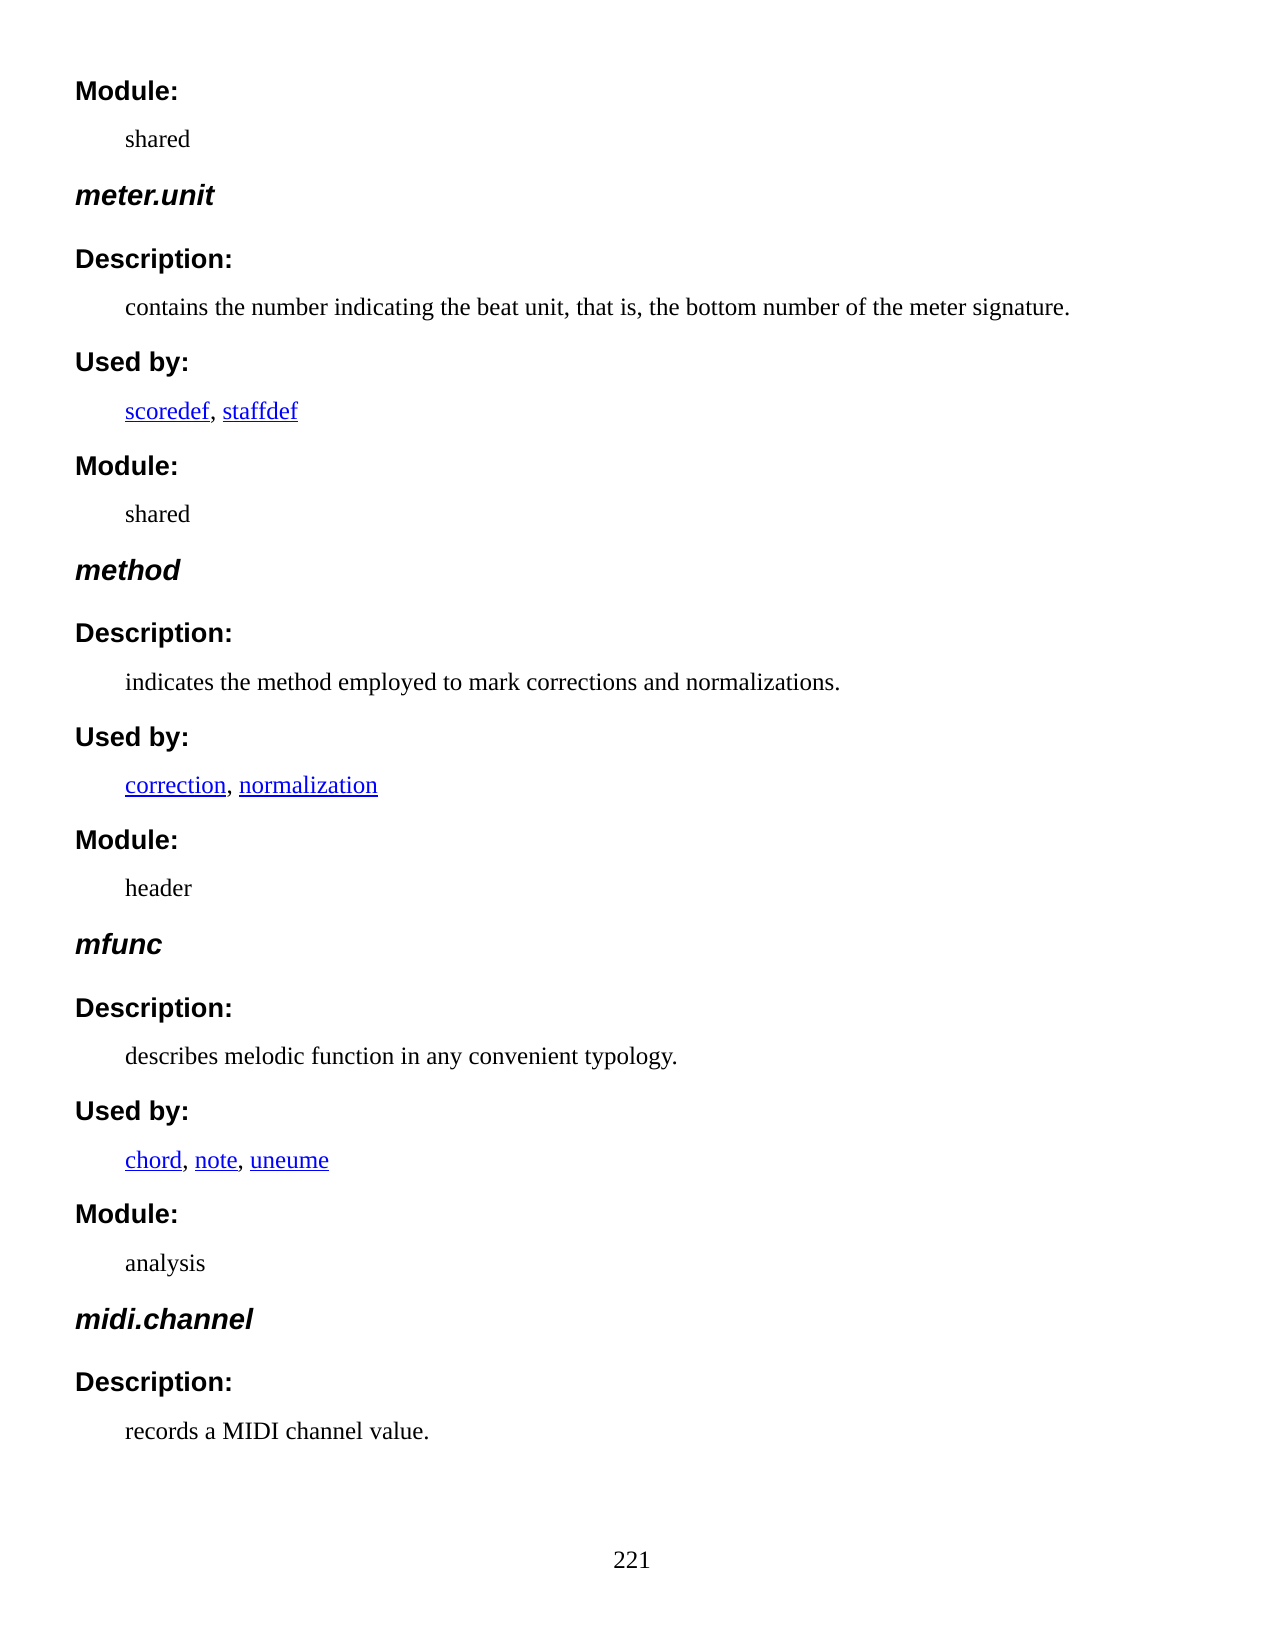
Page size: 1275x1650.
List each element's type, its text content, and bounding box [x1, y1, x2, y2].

text scoredef, staffdef [75, 396, 1200, 424]
text shared [75, 499, 1200, 528]
text describes melodic function in any convenient typology. [75, 1041, 1200, 1070]
text indicates the method employed to mark corrections and normalizations. [75, 667, 1200, 696]
subtitle Used by: [75, 346, 1200, 377]
subtitle Used by: [75, 1095, 1200, 1126]
subtitle method [75, 553, 1200, 586]
subtitle midi.channel [75, 1302, 1200, 1335]
text chord, note, uneume [75, 1145, 1200, 1173]
subtitle Used by: [75, 721, 1200, 752]
subtitle Description: [75, 617, 1200, 649]
text records a MIDI channel value. [75, 1416, 1200, 1445]
text analysis [75, 1248, 1200, 1277]
subtitle Module: [75, 449, 1200, 481]
text shared [75, 124, 1200, 153]
subtitle Description: [75, 243, 1200, 274]
subtitle meter.unit [75, 178, 1200, 212]
subtitle mfunc [75, 927, 1200, 961]
subtitle Module: [75, 75, 1200, 106]
text header [75, 873, 1200, 902]
subtitle Description: [75, 1366, 1200, 1398]
text correction, normalization [75, 770, 1200, 799]
text contains the number indicating the beat unit, that is, the bottom number of the meter signature. [75, 292, 1200, 321]
subtitle Module: [75, 824, 1200, 855]
subtitle Description: [75, 992, 1200, 1023]
subtitle Module: [75, 1198, 1200, 1230]
